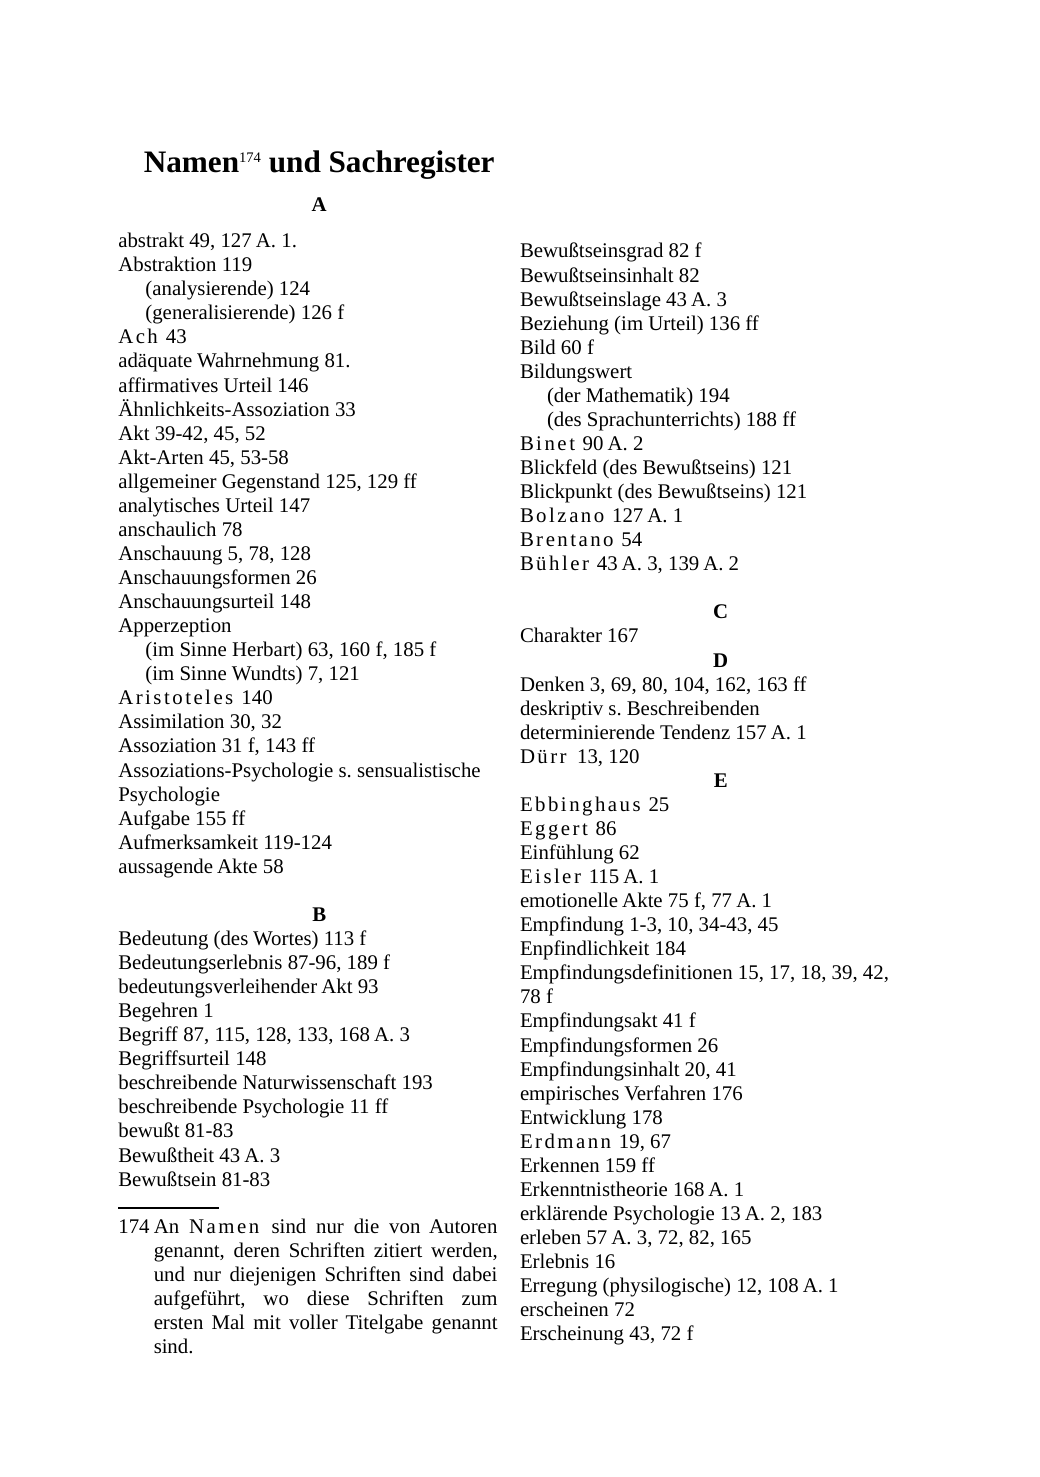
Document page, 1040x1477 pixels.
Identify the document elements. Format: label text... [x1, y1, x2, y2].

text (generalisierende) 126 f [118, 300, 520, 324]
text aussagende Akte 58 [118, 854, 520, 878]
text Anschauung 5, 78, 128 [118, 541, 520, 565]
text Blickpunkt (des Bewußtseins) 121 [520, 479, 921, 503]
text Aristoteles 140 [118, 685, 520, 709]
text emotionelle Akte 75 f, 77 A. 1 [520, 888, 921, 912]
text Bewußtseinslage 43 A. 3 [520, 287, 921, 311]
text Ach 43 [118, 324, 520, 348]
text bedeutungsverleihender Akt 93 [118, 974, 520, 998]
text Erregung (physilogische) 12, 108 A. 1 [520, 1273, 921, 1297]
text analytisches Urteil 147 [118, 493, 520, 517]
text Eggert 86 [520, 816, 921, 840]
text C [520, 599, 921, 623]
text Erscheinung 43, 72 f [520, 1321, 921, 1345]
text empirisches Verfahren 176 [520, 1081, 921, 1105]
text Anschauungsformen 26 [118, 565, 520, 589]
text Empfindungsformen 26 [520, 1032, 921, 1057]
text (im Sinne Herbart) 63, 160 f, 185 f [118, 637, 520, 661]
text Empfindung 1-3, 10, 34-43, 45 [520, 912, 921, 936]
text erleben 57 A. 3, 72, 82, 165 [520, 1225, 921, 1249]
text affirmatives Urteil 146 [118, 372, 520, 397]
text Begriff 87, 115, 128, 133, 168 A. 3 [118, 1022, 520, 1046]
text An Namen sind nur die von Autoren genannt, deren Schriften zitiert werden, und nur diejenigen Schriften sind dabei aufgeführt, wo diese Schriften zum ersten Mal mit voller Titelgabe genannt sind. [118, 1214, 498, 1358]
text abstrakt 49, 127 A. 1. [118, 228, 520, 252]
text A [118, 192, 520, 216]
text Bildungswert [520, 359, 921, 383]
text Blickfeld (des Bewußtseins) 121 [520, 455, 921, 479]
text adäquate Wahrnehmung 81. [118, 348, 520, 372]
text Bild 60 f [520, 335, 921, 359]
text determinierende Tendenz 157 A. 1 [520, 720, 921, 744]
text Denken 3, 69, 80, 104, 162, 163 ff [520, 672, 921, 696]
text Erkenntnistheorie 168 A. 1 [520, 1177, 921, 1201]
text allgemeiner Gegenstand 125, 129 ff [118, 469, 520, 493]
text Bedeutungserlebnis 87-96, 189 f [118, 950, 520, 974]
text Bewußtseinsinhalt 82 [520, 262, 921, 287]
text Bolzano 127 A. 1 [520, 503, 921, 527]
text Ähnlichkeits-Assoziation 33 [118, 397, 520, 421]
text Assoziation 31 f, 143 ff [118, 733, 520, 757]
text Bewußtseinsgrad 82 f [520, 238, 921, 262]
text Anschauungsurteil 148 [118, 589, 520, 613]
text Bedeutung (des Wortes) 113 f [118, 926, 520, 950]
text Entwicklung 178 [520, 1105, 921, 1129]
text Charakter 167 [520, 623, 921, 647]
text Beziehung (im Urteil) 136 ff [520, 311, 921, 335]
text Erdmann 19, 67 [520, 1129, 921, 1153]
text Akt-Arten 45, 53-58 [118, 445, 520, 469]
text Akt 39-42, 45, 52 [118, 421, 520, 445]
text Aufmerksamkeit 119-124 [118, 830, 520, 854]
text Empfindungsakt 41 f [520, 1008, 921, 1032]
text Begriffsurteil 148 [118, 1046, 520, 1070]
text Erkennen 159 ff [520, 1153, 921, 1177]
text beschreibende Naturwissenschaft 193 [118, 1070, 520, 1094]
text anschaulich 78 [118, 517, 520, 541]
text Empfindungsinhalt 20, 41 [520, 1057, 921, 1081]
text Eisler 115 A. 1 [520, 864, 921, 888]
text Binet 90 A. 2 [520, 431, 921, 455]
text Begehren 1 [118, 998, 520, 1022]
text Bewußtsein 81-83 [118, 1167, 520, 1191]
text Empfindungsdefinitionen 15, 17, 18, 39, 42, 78 f [520, 960, 914, 1008]
text (im Sinne Wundts) 7, 121 [118, 661, 520, 685]
text Bühler 43 A. 3, 139 A. 2 [520, 551, 921, 575]
text beschreibende Psychologie 11 ff [118, 1094, 520, 1118]
text erscheinen 72 [520, 1297, 921, 1321]
text Enpfindlichkeit 184 [520, 936, 921, 960]
text D [520, 647, 921, 672]
text Apperzeption [118, 613, 520, 637]
text Dürr 13, 120 [520, 744, 921, 768]
subtitle Namen und Sachregister [118, 143, 520, 179]
text (des Sprachunterrichts) 188 ff [520, 407, 921, 431]
text deskriptiv s. Beschreibenden [520, 696, 921, 720]
text Aufgabe 155 ff [118, 806, 520, 830]
text E [520, 768, 921, 792]
text Assoziations-Psychologie s. sensualistische Psychologie [118, 757, 520, 806]
text Ebbinghaus 25 [520, 792, 921, 816]
text B [118, 902, 520, 926]
text (analysierende) 124 [118, 276, 520, 300]
text Brentano 54 [520, 527, 921, 551]
text bewußt 81-83 [118, 1118, 520, 1142]
text (der Mathematik) 194 [520, 383, 921, 407]
text erklärende Psychologie 13 A. 2, 183 [520, 1201, 921, 1225]
text Assimilation 30, 32 [118, 709, 520, 733]
text Abstraktion 119 [118, 252, 520, 276]
text Bewußtheit 43 A. 3 [118, 1142, 520, 1167]
text Einfühlung 62 [520, 840, 921, 864]
text Erlebnis 16 [520, 1249, 921, 1273]
